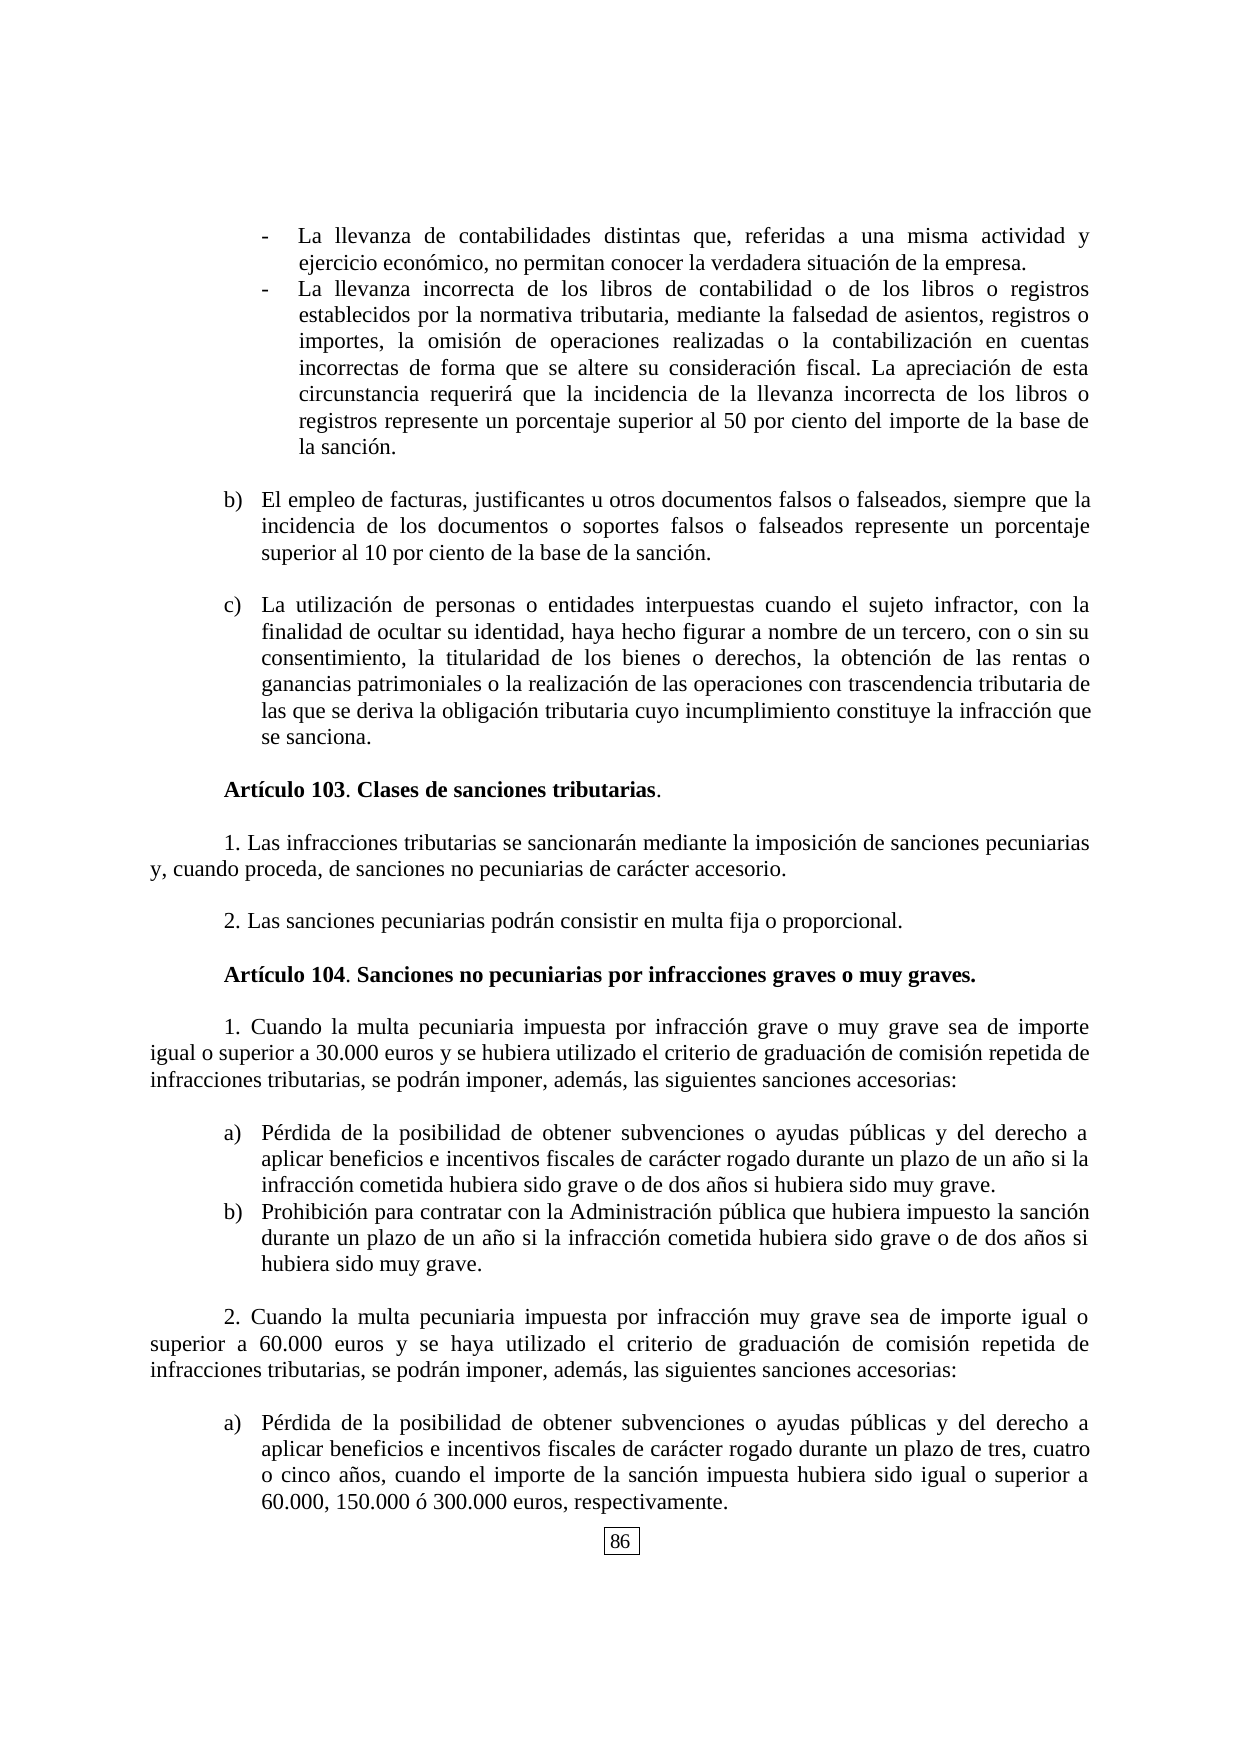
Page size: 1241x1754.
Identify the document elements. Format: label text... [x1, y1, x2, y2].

list La llevanza de contabilidades distintas que, referidas a una misma actividad y ejercicio económico, no permitan conocer la verdadera situación de la empresa. [261, 222, 1091, 275]
list La utilización de personas o entidades interpuestas cuando el sujeto infractor, con la finalidad de ocultar su identidad, haya hecho figurar a nombre de un tercero, con o sin su consentimiento, la titularidad de los bienes o derechos, la obtención de las rentas o ganancias patrimoniales o la realización de las operaciones con trascendencia tributaria de las que se deriva la obligación tributaria cuyo incumplimiento constituye la infracción que se sanciona. [223, 591, 1091, 749]
list Pérdida de la posibilidad de obtener subvenciones o ayudas públicas y del derecho a aplicar beneficios e incentivos fiscales de carácter rogado durante un plazo de un año si la infracción cometida hubiera sido grave o de dos años si hubiera sido muy grave. [223, 1119, 1089, 1198]
list Pérdida de la posibilidad de obtener subvenciones o ayudas públicas y del derecho a aplicar beneficios e incentivos fiscales de carácter rogado durante un plazo de tres, cuatro o cinco años, cuando el importe de la sanción impuesta hubiera sido igual o superior a 60.000, 150.000 ó 300.000 euros, respectivamente. [223, 1409, 1091, 1514]
list El empleo de facturas, justificantes u otros documentos falsos o falseados, siempre que la incidencia de los documentos o soportes falsos o falseados represente un porcentaje superior al 10 por ciento de la base de la sanción. [223, 486, 1091, 565]
subtitle Artículo 104. Sanciones no pecuniarias por infracciones graves o muy graves. [223, 961, 1103, 987]
list Cuando la multa pecuniaria impuesta por infracción muy grave sea de importe igual o superior a 60.000 euros y se haya utilizado el criterio de graduación de comisión repetida de infracciones tributarias, se podrán imponer, además, las siguientes sanciones accesorias: [150, 1303, 1091, 1382]
list Prohibición para contratar con la Administración pública que hubiera impuesto la sanción durante un plazo de un año si la infracción cometida hubiera sido grave o de dos años si hubiera sido muy grave. [223, 1198, 1090, 1277]
list Las sanciones pecuniarias podrán consistir en multa fija o proporcional. [223, 908, 1103, 934]
list Las infracciones tributarias se sancionarán mediante la imposición de sanciones pecuniarias y, cuando proceda, de sanciones no pecuniarias de carácter accesorio. [150, 828, 1090, 881]
list La llevanza incorrecta de los libros de contabilidad o de los libros o registros establecidos por la normativa tributaria, mediante la falsedad de asientos, registros o importes, la omisión de operaciones realizadas o la contabilización en cuentas incorrectas de forma que se altere su consideración fiscal. La apreciación de esta circunstancia requerirá que la incidencia de la llevanza incorrecta de los libros o registros represente un porcentaje superior al 50 por ciento del importe de la base de la sanción. [261, 275, 1091, 459]
list Cuando la multa pecuniaria impuesta por infracción grave o muy grave sea de importe igual o superior a 30.000 euros y se hubiera utilizado el criterio de graduación de comisión repetida de infracciones tributarias, se podrán imponer, además, las siguientes sanciones accesorias: [150, 1013, 1090, 1092]
subtitle Artículo 103. Clases de sanciones tributarias. [223, 776, 1103, 802]
